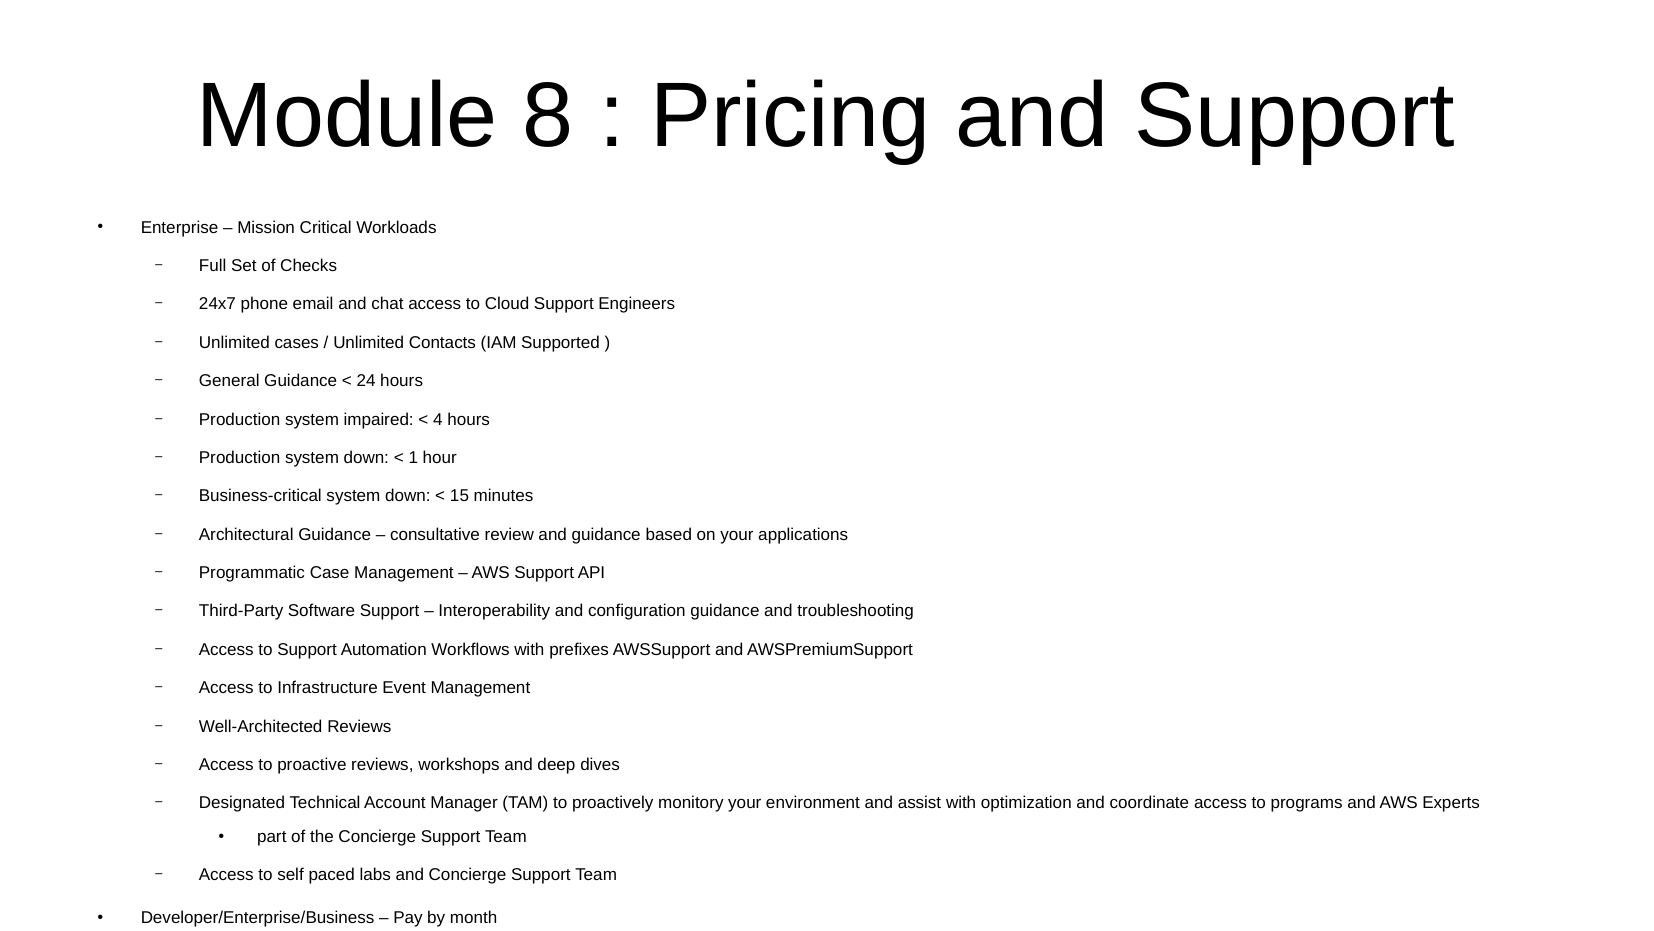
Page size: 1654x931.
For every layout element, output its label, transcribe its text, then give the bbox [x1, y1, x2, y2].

list Enterprise – Mission Critical Workloads Full Set of Checks 24x7 phone email and chat access to Cloud Support Engineers Unlimited cases / Unlimited Contacts (IAM Supported ) General Guidance < 24 hours Production system impaired: < 4 hours Production system down: < 1 hour Business-critical system down: < 15 minutes Architectural Guidance – consultative review and guidance based on your applications Programmatic Case Management – AWS Support API Third-Party Software Support – Interoperability and configuration guidance and troubleshooting Access to Support Automation Workflows with prefixes AWSSupport and AWSPremiumSupport Access to Infrastructure Event Management Well-Architected Reviews Access to proactive reviews, workshops and deep dives Designated Technical Account Manager (TAM) to proactively monitory your environment and assist with optimization and coordinate access to programs and AWS Experts part of the Concierge Support Team Access to self paced labs and Concierge Support Team Developer/Enterprise/Business – Pay by month [82, 217, 1571, 931]
title Module 8 : Pricing and Support [82, 37, 1571, 193]
